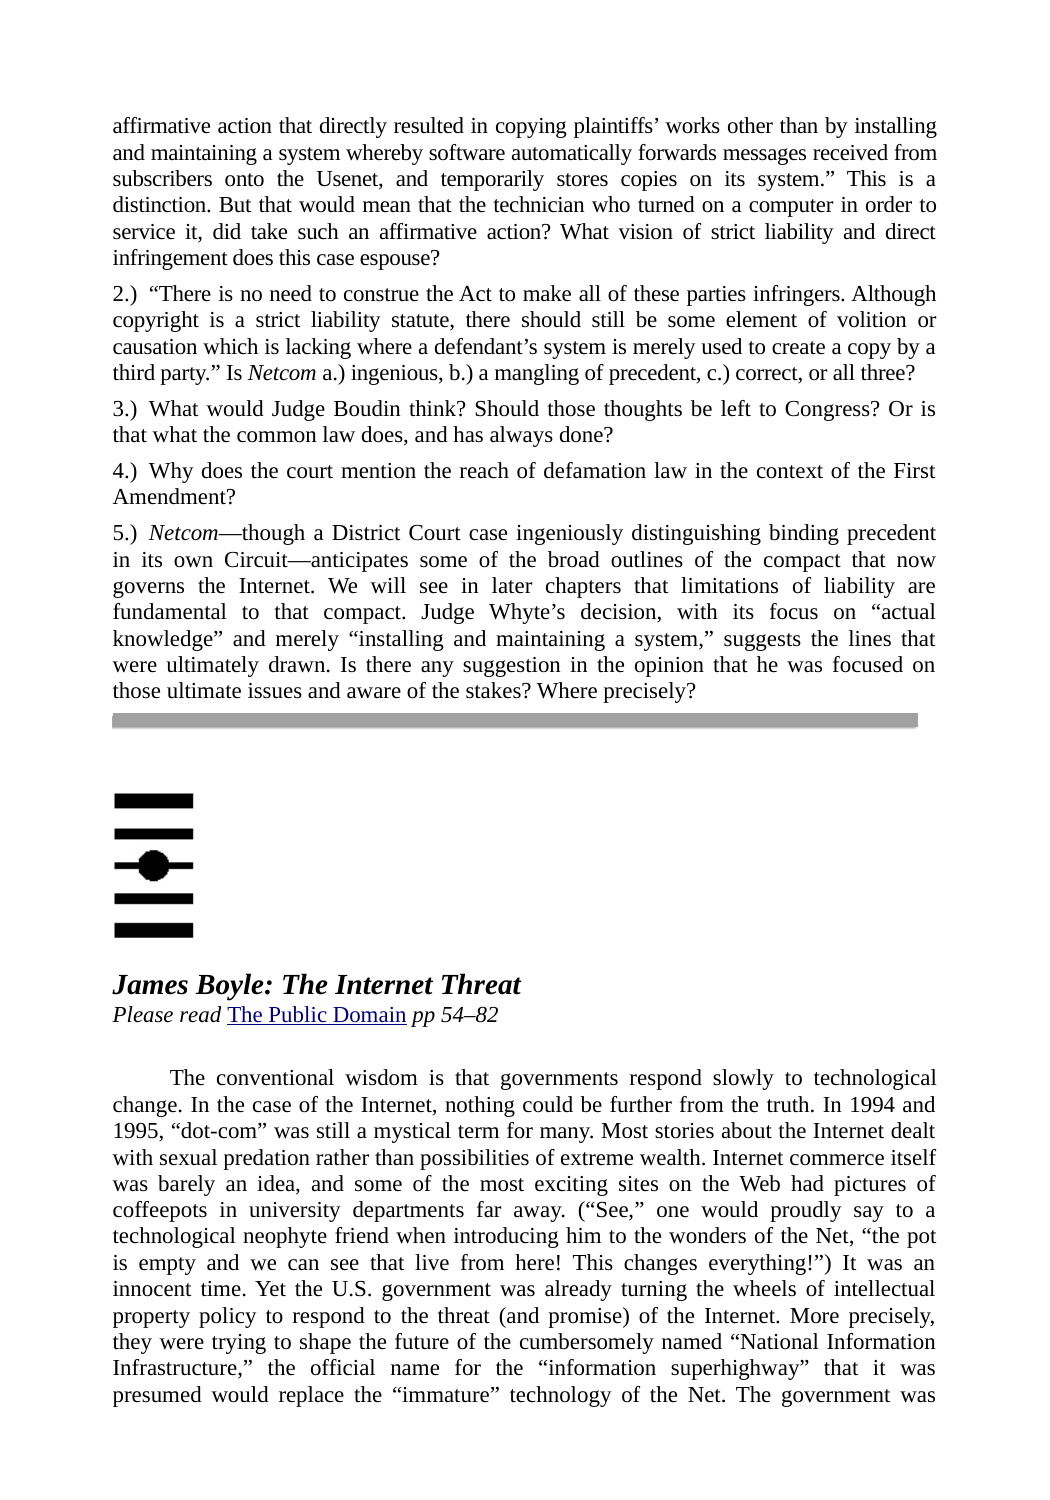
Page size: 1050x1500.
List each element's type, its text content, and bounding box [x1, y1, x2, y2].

text Please read The Public Domain pp 54–82 [112, 1001, 840, 1027]
text The conventional wisdom is that governments respond slowly to technological change. In the case of the Internet, nothing could be further from the truth. In 1994 and 1995, “dot-com” was still a mystical term for many. Most stories about the Internet dealt with sexual predation rather than possibilities of extreme wealth. Internet commerce itself was barely an idea, and some of the most exciting sites on the Web had pictures of coffeepots in university departments far away. (“See,” one would proudly say to a technological neophyte friend when introducing him to the wonders of the Net, “the pot is empty and we can see that live from here! This changes everything!”) It was an innocent time. Yet the U.S. government was already turning the wheels of intellectual property policy to respond to the threat (and promise) of the Internet. More precisely, they were trying to shape the future of the cumbersomely named “National Information Infrastructure,” the official name for the “information superhighway” that it was presumed would replace the “immature” technology of the Net. The government was [112, 1064, 937, 1407]
text James Boyle: The Internet Threat [112, 967, 840, 1001]
text 5.) Netcom—though a District Court case ingeniously distinguishing binding precedent in its own Circuit—anticipates some of the broad outlines of the compact that now governs the Internet. We will see in later chapters that limitations of liability are fundamental to that compact. Judge Whyte’s decision, with its focus on “actual knowledge” and merely “installing and maintaining a system,” suggests the lines that were ultimately drawn. Is there any suggestion in the opinion that he was focused on those ultimate issues and aware of the stakes? Where precisely? [112, 519, 937, 704]
text 2.) “There is no need to construe the Act to make all of these parties infringers. Although copyright is a strict liability statute, there should still be some element of volition or causation which is lacking where a defendant’s system is merely used to create a copy by a third party.” Is Netcom a.) ingenious, b.) a mangling of precedent, c.) correct, or all three? [112, 280, 937, 386]
text 3.) What would Judge Boudin think? Should those thoughts be left to Congress? Or is that what the common law does, and has always done? [112, 395, 937, 448]
text affirmative action that directly resulted in copying plaintiffs’ works other than by installing and maintaining a system whereby software automatically forwards messages received from subscribers onto the Usenet, and temporarily stores copies on its system.” This is a distinction. But that would mean that the technician who turned on a computer in order to service it, did take such an affirmative action? What vision of strict liability and direct infringement does this case espouse? [112, 112, 937, 271]
text 4.) Why does the court mention the reach of defamation law in the context of the First Amendment? [112, 457, 937, 510]
